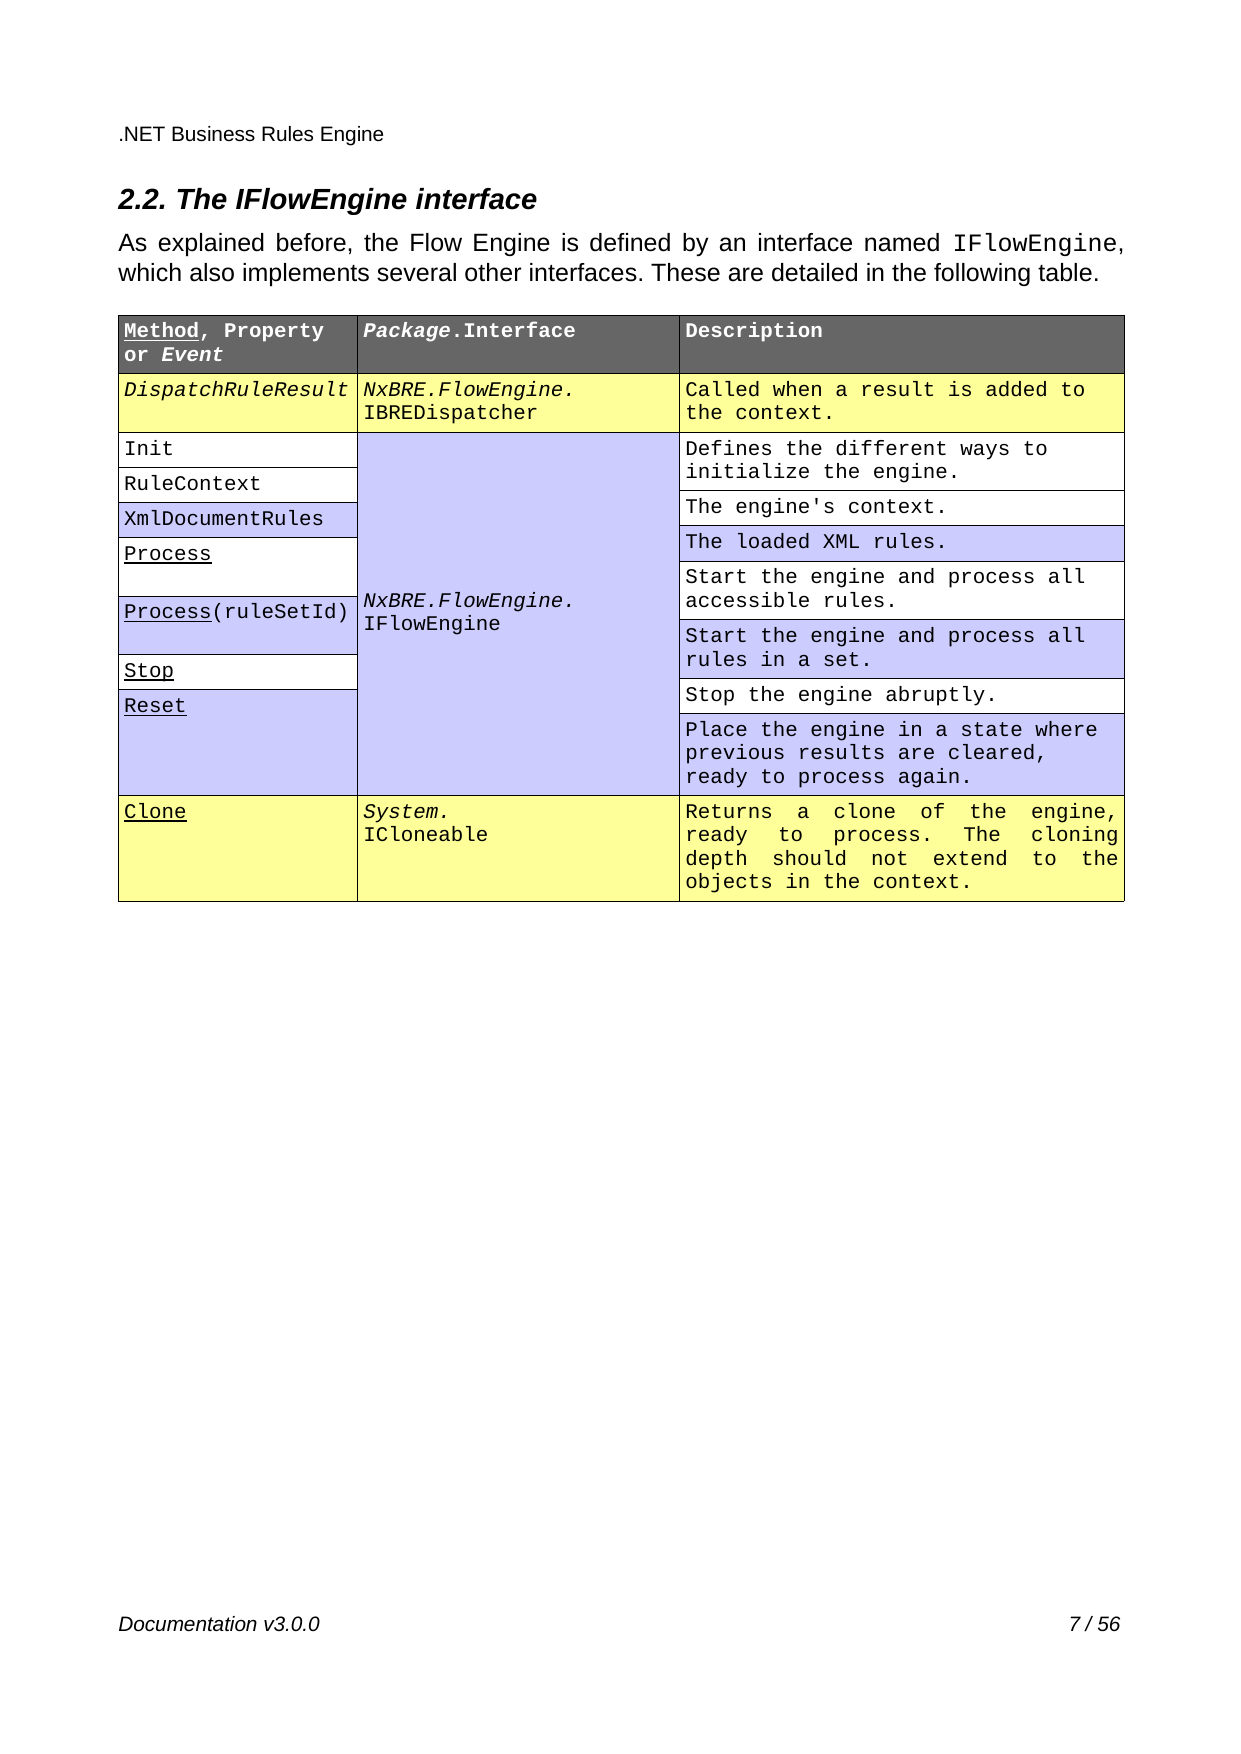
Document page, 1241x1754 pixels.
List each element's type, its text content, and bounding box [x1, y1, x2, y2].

table_cell Returns a clone of the engine, ready to process. The cloning depth should not extend to the objects in the context. [680, 796, 1124, 901]
table_cell NxBRE.FlowEngine. IBREDispatcher [358, 374, 679, 432]
table_cell Start the engine and process all rules in a set. [680, 620, 1124, 678]
table_cell System. ICloneable [358, 796, 679, 901]
table_cell Clone [119, 796, 357, 901]
table_cell Stop the engine abruptly. [680, 679, 1124, 713]
table_cell Process [119, 538, 357, 596]
text As explained before, the Flow Engine is defined by an interface named IFlowEngine, which also implements several other interfaces. These are detailed in the following table. [118, 228, 1124, 286]
table_cell Stop [119, 655, 357, 689]
subtitle The IFlowEngine interface [118, 183, 1124, 216]
table_header Init [119, 433, 357, 467]
table_header Defines the different ways to initialize the engine. [680, 433, 1124, 490]
table_cell XmlDocumentRules [119, 503, 357, 537]
table_header Method, Property or Event [119, 316, 357, 373]
table_cell Start the engine and process all accessible rules. [680, 562, 1124, 619]
table_cell The engine's context. [680, 491, 1124, 525]
table_cell Reset [119, 690, 357, 795]
table_cell Place the engine in a state where previous results are cleared, ready to process again. [680, 714, 1124, 795]
table_cell NxBRE.FlowEngine. IFlowEngine [358, 433, 679, 795]
table_cell DispatchRuleResult [119, 374, 357, 432]
table_cell The loaded XML rules. [680, 526, 1124, 561]
table_header Description [680, 316, 1124, 373]
table_cell RuleContext [119, 468, 357, 502]
table_header Package.Interface [358, 316, 679, 373]
table_cell Process(ruleSetId) [119, 597, 357, 654]
table_cell Called when a result is added to the context. [680, 374, 1124, 432]
